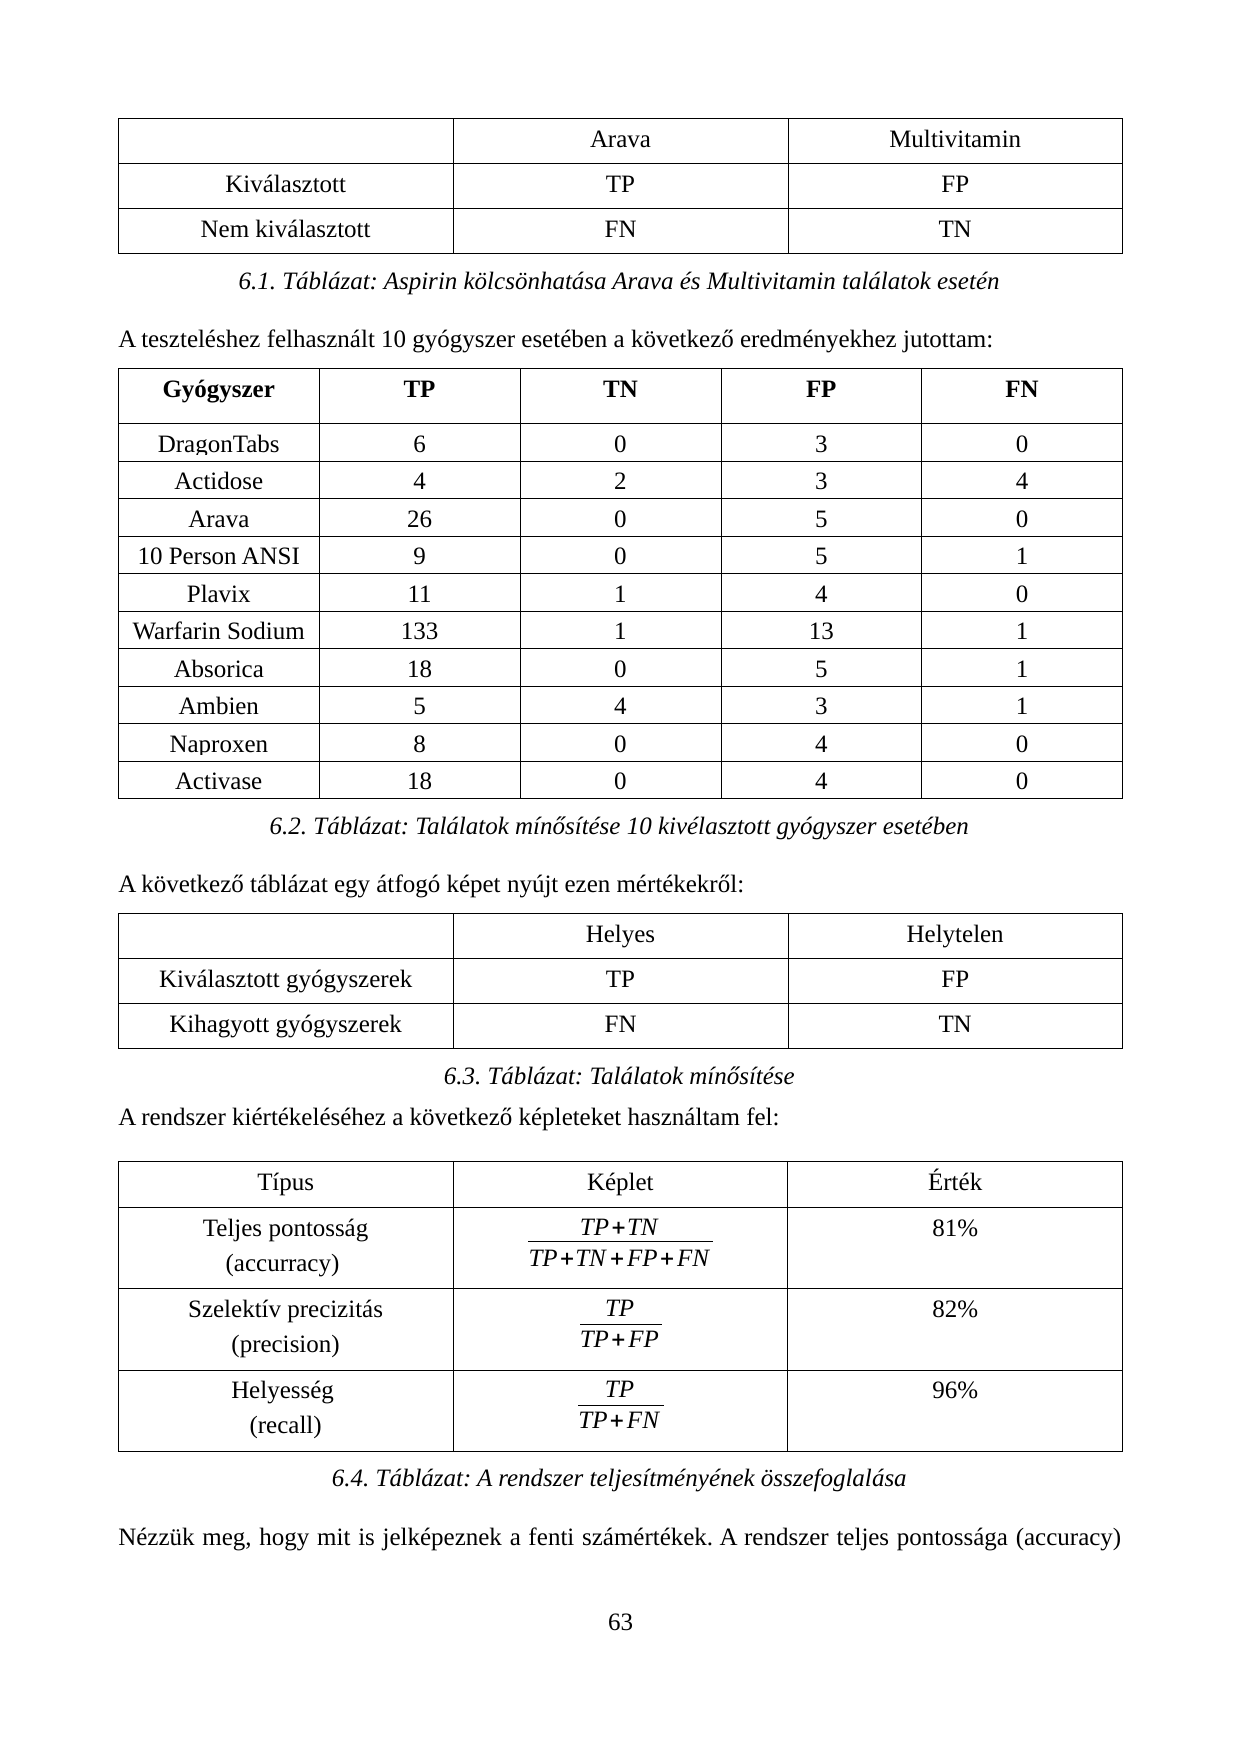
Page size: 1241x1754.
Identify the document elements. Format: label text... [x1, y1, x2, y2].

table_header Helytelen [789, 914, 1122, 958]
table_header Helyes [454, 914, 788, 958]
table_cell 18 [320, 649, 520, 686]
table_header [119, 914, 453, 958]
table_cell 5 [722, 537, 921, 573]
table_cell 1 [922, 612, 1122, 648]
text 6.4. Táblázat: A rendszer teljesítményének összefoglalása [118, 1463, 1122, 1492]
table_cell Kihagyott gyógyszerek [119, 1004, 453, 1048]
table_cell 5 [320, 687, 520, 723]
table_cell 4 [320, 462, 520, 498]
table_cell Kiválasztott gyógyszerek [119, 959, 453, 1003]
table_cell 4 [722, 762, 921, 798]
table_cell TP [454, 959, 788, 1003]
title Nézzük meg, hogy mit is jelképeznek a fenti számértékek. A rendszer teljes pontossága (accuracy) [118, 1522, 1122, 1551]
title A teszteléshez felhasznált 10 gyógyszer esetében a következő eredményekhez jutottam: [118, 324, 1122, 353]
table_cell 0 [521, 424, 721, 461]
table_cell DragonTabs [119, 424, 319, 461]
table_cell 0 [521, 499, 721, 536]
table_cell Naproxen [119, 724, 319, 761]
table_cell 1 [922, 537, 1122, 573]
table_cell FP [789, 959, 1122, 1003]
table_cell 1 [521, 574, 721, 611]
table_cell 0 [922, 762, 1122, 798]
table_cell 3 [722, 424, 921, 461]
text 6.2. Táblázat: Találatok mínősítése 10 kivélasztott gyógyszer esetében [118, 811, 1122, 839]
table_cell 4 [922, 462, 1122, 498]
table_cell 1 [922, 649, 1122, 686]
title A következő táblázat egy átfogó képet nyújt ezen mértékekről: [118, 869, 1122, 898]
table_cell 4 [722, 724, 921, 761]
table_cell 8 [320, 724, 520, 761]
table_cell 3 [722, 462, 921, 498]
table_cell 5 [722, 499, 921, 536]
table_cell 81% [788, 1208, 1122, 1288]
table_cell 26 [320, 499, 520, 536]
text 6.1. Táblázat: Aspirin kölcsönhatása Arava és Multivitamin találatok esetén [118, 266, 1122, 294]
text 6.3. Táblázat: Találatok mínősítése [118, 1061, 1122, 1089]
table_header FP [722, 369, 921, 423]
table_cell 96% [788, 1371, 1122, 1451]
table_cell Warfarin Sodium [119, 612, 319, 648]
title A rendszer kiértékeléséhez a következő képleteket használtam fel: [118, 1102, 1122, 1131]
table_cell Nem kiválasztott [119, 209, 453, 253]
table_cell 18 [320, 762, 520, 798]
table_cell Plavix [119, 574, 319, 611]
table_cell TN [789, 1004, 1122, 1048]
table_header Arava [454, 119, 788, 163]
table_cell [454, 1289, 787, 1369]
table_cell 0 [521, 537, 721, 573]
table_cell FN [454, 1004, 788, 1048]
table_header Gyógyszer [119, 369, 319, 423]
table_cell 4 [521, 687, 721, 723]
table_cell 5 [722, 649, 921, 686]
table_cell TN [789, 209, 1122, 253]
table_cell 0 [521, 762, 721, 798]
table_cell Kiválasztott [119, 164, 453, 208]
table_cell Arava [119, 499, 319, 536]
table_cell 3 [722, 687, 921, 723]
table_header FN [922, 369, 1122, 423]
table_header Típus [119, 1162, 453, 1207]
table_header [119, 119, 453, 163]
table_cell Activase [119, 762, 319, 798]
table_cell Ambien [119, 687, 319, 723]
table_header TN [521, 369, 721, 423]
table_cell 0 [521, 649, 721, 686]
table_cell TP [454, 164, 788, 208]
table_cell 9 [320, 537, 520, 573]
table_cell 1 [521, 612, 721, 648]
table_cell 133 [320, 612, 520, 648]
table_cell [454, 1371, 787, 1451]
table_cell 2 [521, 462, 721, 498]
table_cell 6 [320, 424, 520, 461]
table_cell FN [454, 209, 788, 253]
table_cell 11 [320, 574, 520, 611]
table_cell Actidose [119, 462, 319, 498]
table_cell 1 [922, 687, 1122, 723]
table_cell 0 [922, 724, 1122, 761]
table_cell Absorica [119, 649, 319, 686]
table_cell Helyesség (recall) [119, 1371, 453, 1451]
table_cell 82% [788, 1289, 1122, 1369]
table_cell 10 Person ANSI [119, 537, 319, 573]
table_cell 4 [722, 574, 921, 611]
table_cell 0 [922, 499, 1122, 536]
table_cell Teljes pontosság (accurracy) [119, 1208, 453, 1288]
table_cell 13 [722, 612, 921, 648]
table_cell [454, 1208, 787, 1288]
table_cell Szelektív precizitás (precision) [119, 1289, 453, 1369]
table_header Multivitamin [789, 119, 1122, 163]
table_cell 0 [922, 424, 1122, 461]
table_cell FP [789, 164, 1122, 208]
table_header TP [320, 369, 520, 423]
table_cell 0 [922, 574, 1122, 611]
table_header Érték [788, 1162, 1122, 1207]
table_header Képlet [454, 1162, 787, 1207]
table_cell 0 [521, 724, 721, 761]
